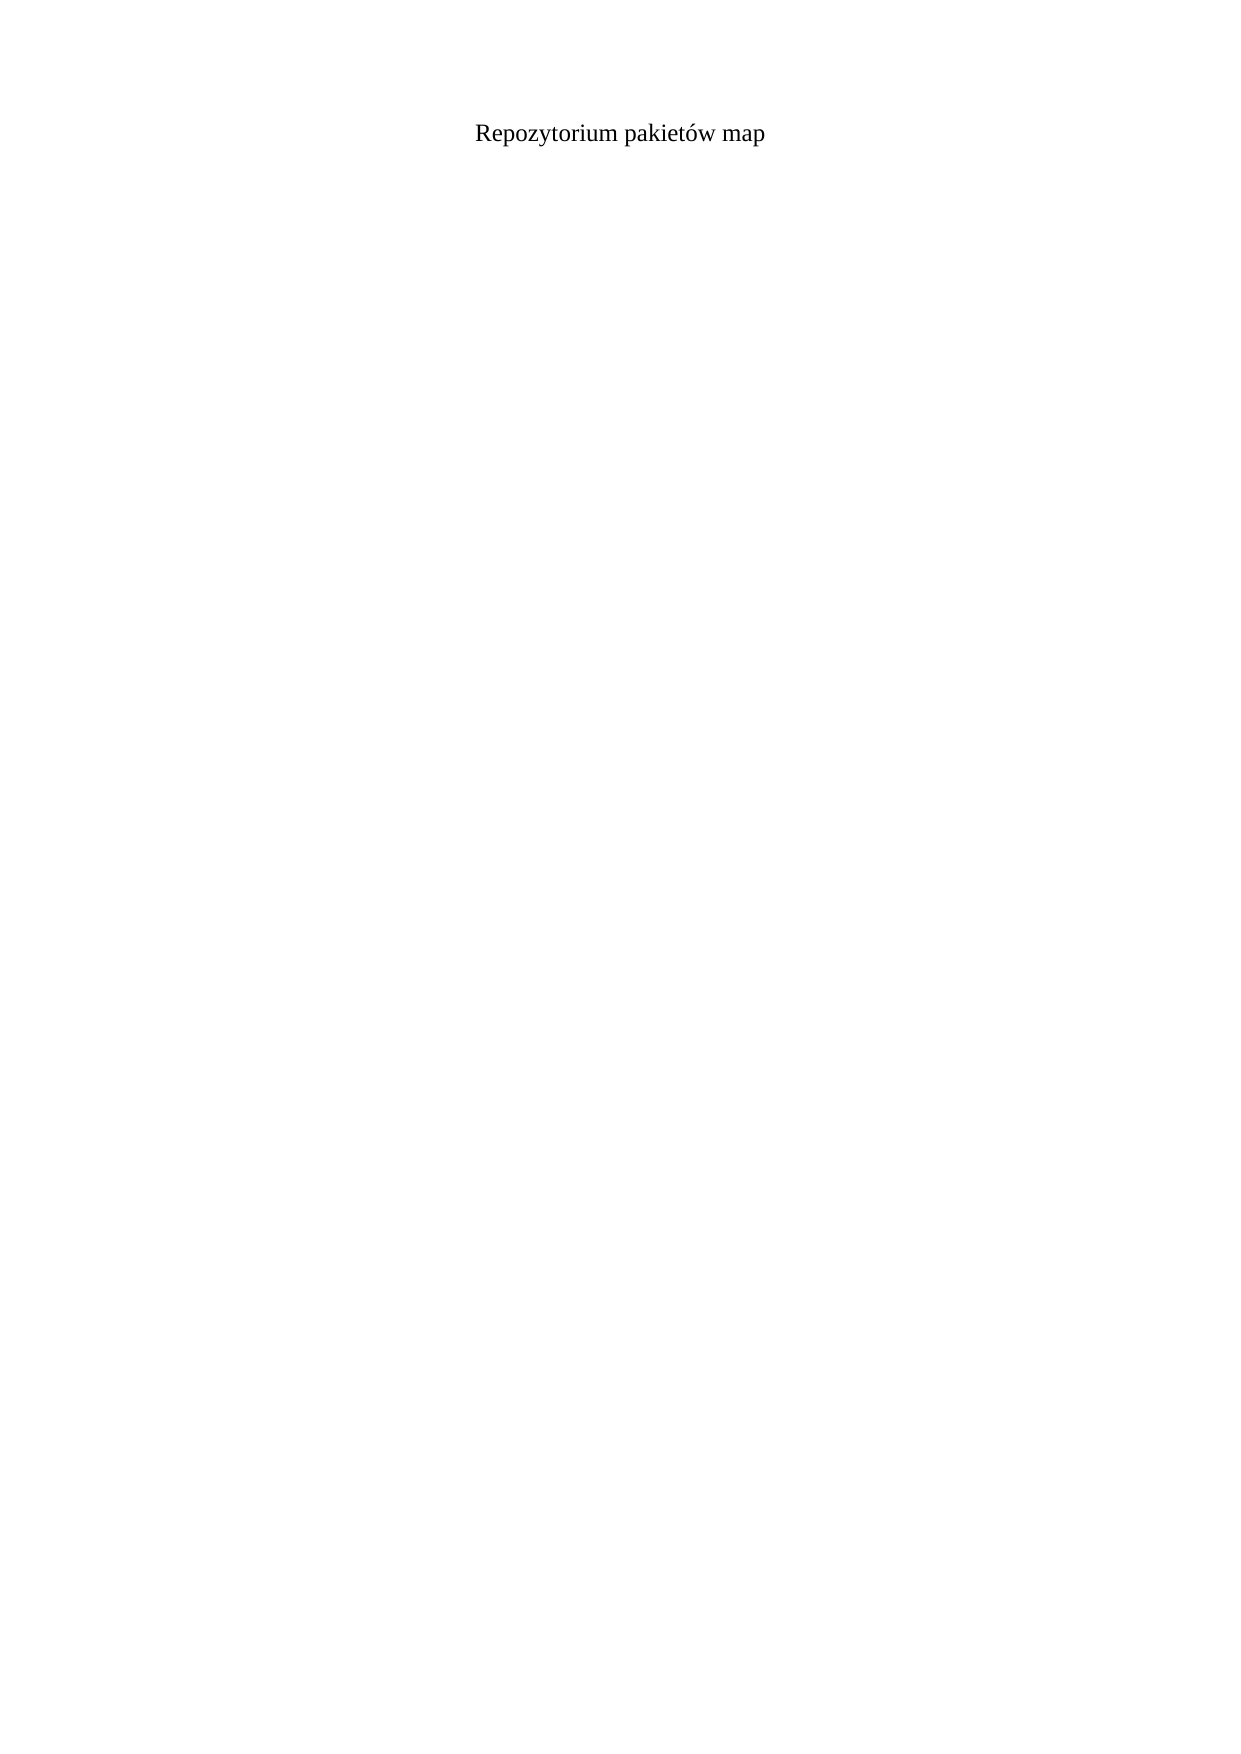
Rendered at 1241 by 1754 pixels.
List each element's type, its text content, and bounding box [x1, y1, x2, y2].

text Repozytorium pakietów map [118, 118, 1122, 147]
